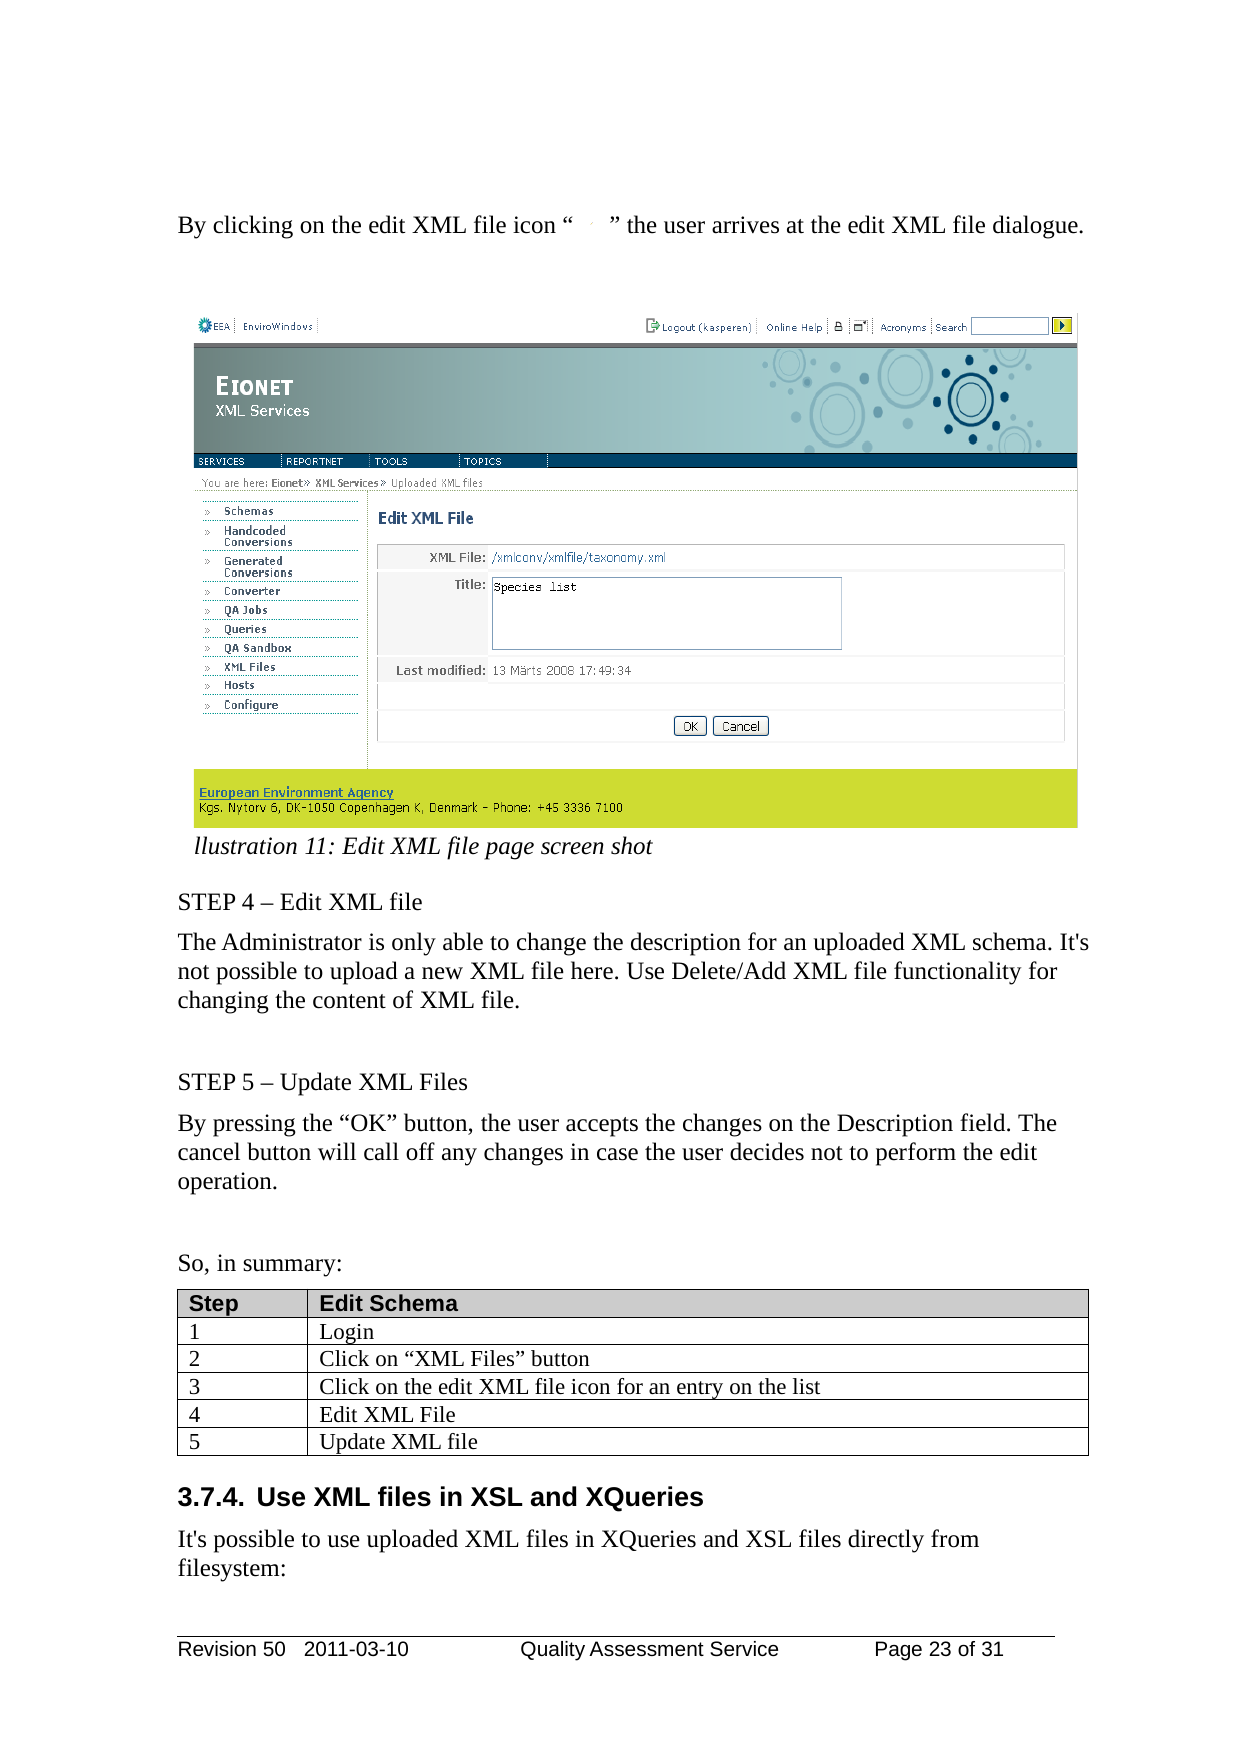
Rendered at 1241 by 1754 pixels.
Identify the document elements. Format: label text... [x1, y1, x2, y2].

table_cell 3 [178, 1373, 307, 1399]
subtitle Use XML files in XSL and XQueries [177, 1481, 1092, 1512]
table_cell 4 [178, 1400, 307, 1427]
text The Administrator is only able to change the description for an uploaded XML schema. It's not possible to upload a new XML file here. Use Delete/Add XML file functionality for changing the content of XML file. [177, 927, 1092, 1014]
table_cell Click on “XML Files” button [308, 1345, 1088, 1372]
table_cell 2 [178, 1345, 307, 1372]
table_cell Click on the edit XML file icon for an entry on the list [308, 1373, 1088, 1399]
table_cell Login [308, 1318, 1088, 1344]
text It's possible to use uploaded XML files in XQueries and XSL files directly from filesystem: [177, 1524, 1092, 1582]
table_cell Update XML file [308, 1428, 1088, 1454]
text STEP 4 – Edit XML file [177, 886, 1092, 915]
table_header Edit Schema [308, 1290, 1088, 1317]
table_cell Edit XML File [308, 1400, 1088, 1427]
table_cell 5 [178, 1428, 307, 1454]
table_cell 1 [178, 1318, 307, 1344]
text STEP 5 – Update XML Files [177, 1067, 1092, 1096]
text By clicking on the edit XML file icon “” the user arrives at the edit XML file dialogue. [177, 210, 1092, 239]
text llustration 11: Edit XML file page screen shot [194, 831, 1077, 860]
text By pressing the “OK” button, the user accepts the changes on the Description field. The cancel button will call off any changes in case the user decides not to perform the edit operation. [177, 1108, 1092, 1195]
text So, in summary: [177, 1248, 1092, 1277]
table_header Step [178, 1290, 307, 1317]
